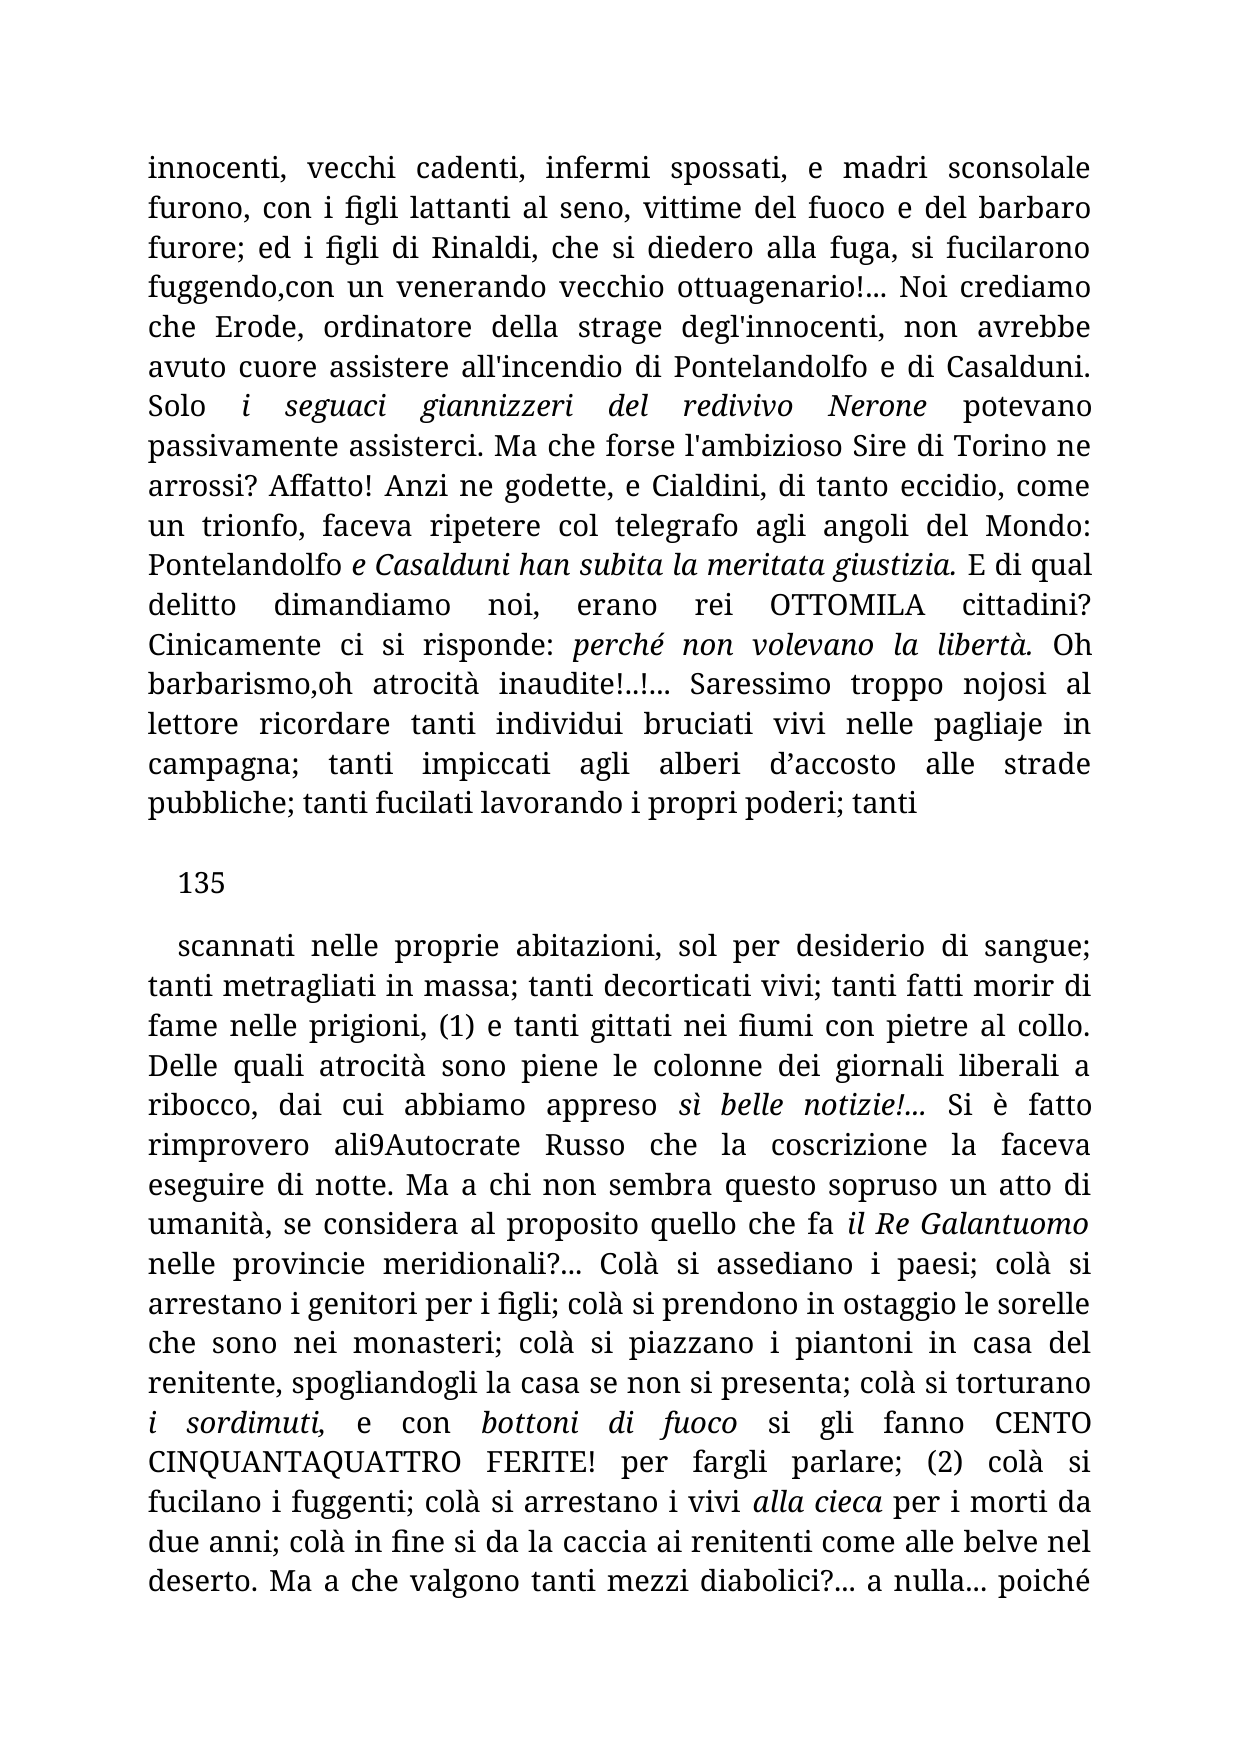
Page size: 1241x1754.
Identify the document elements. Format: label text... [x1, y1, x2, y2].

text scannati nelle proprie abitazioni, sol per desiderio di sangue; tanti metragliati in massa; tanti decorticati vivi; tanti fatti morir di fame nelle prigioni, (1) e tanti gittati nei fiumi con pietre al collo. Delle quali atrocità sono piene le colonne dei giornali liberali a ribocco, dai cui abbiamo appreso sì belle notizie!... Si è fatto rimprovero ali9Autocrate Russo che la coscrizione la faceva eseguire di notte. Ma a chi non sembra questo sopruso un atto di umanità, se considera al proposito quello che fa il Re Galantuomo nelle provincie meridionali?... Colà si assediano i paesi; colà si arrestano i genitori per i figli; colà si prendono in ostaggio le sorelle che sono nei monasteri; colà si piazzano i piantoni in casa del renitente, spogliandogli la casa se non si presenta; colà si torturano i sordimuti, e con bottoni di fuoco si gli fanno CENTO CINQUANTAQUATTRO FERITE! per fargli parlare; (2) colà si fucilano i fuggenti; colà si arrestano i vivi alla cieca per i morti da due anni; colà in fine si da la caccia ai renitenti come alle belve nel deserto. Ma a che valgono tanti mezzi diabolici?... a nulla... poiché [148, 926, 1092, 1600]
text 135 [148, 862, 1092, 902]
text innocenti, vecchi cadenti, infermi spossati, e madri sconsolale furono, con i figli lattanti al seno, vittime del fuoco e del barbaro furore; ed i figli di Rinaldi, che si diedero alla fuga, si fucilarono fuggendo,con un venerando vecchio ottuagenario!... Noi crediamo che Erode, ordinatore della strage degl'innocenti, non avrebbe avuto cuore assistere all'incendio di Pontelandolfo e di Casalduni. Solo i seguaci giannizzeri del redivivo Nerone potevano passivamente assisterci. Ma che forse l'ambizioso Sire di Torino ne arrossi? Affatto! Anzi ne godette, e Cialdini, di tanto eccidio, come un trionfo, faceva ripetere col telegrafo agli angoli del Mondo: Pontelandolfo e Casalduni han subita la meritata giustizia. E di qual delitto dimandiamo noi, erano rei OTTOMILA cittadini? Cinicamente ci si risponde: perché non volevano la libertà. Oh barbarismo,oh atrocità inaudite!..!... Saressimo troppo nojosi al lettore ricordare tanti individui bruciati vivi nelle pagliaje in campagna; tanti impiccati agli alberi d’accosto alle strade pubbliche; tanti fucilati lavorando i propri poderi; tanti [148, 148, 1092, 822]
